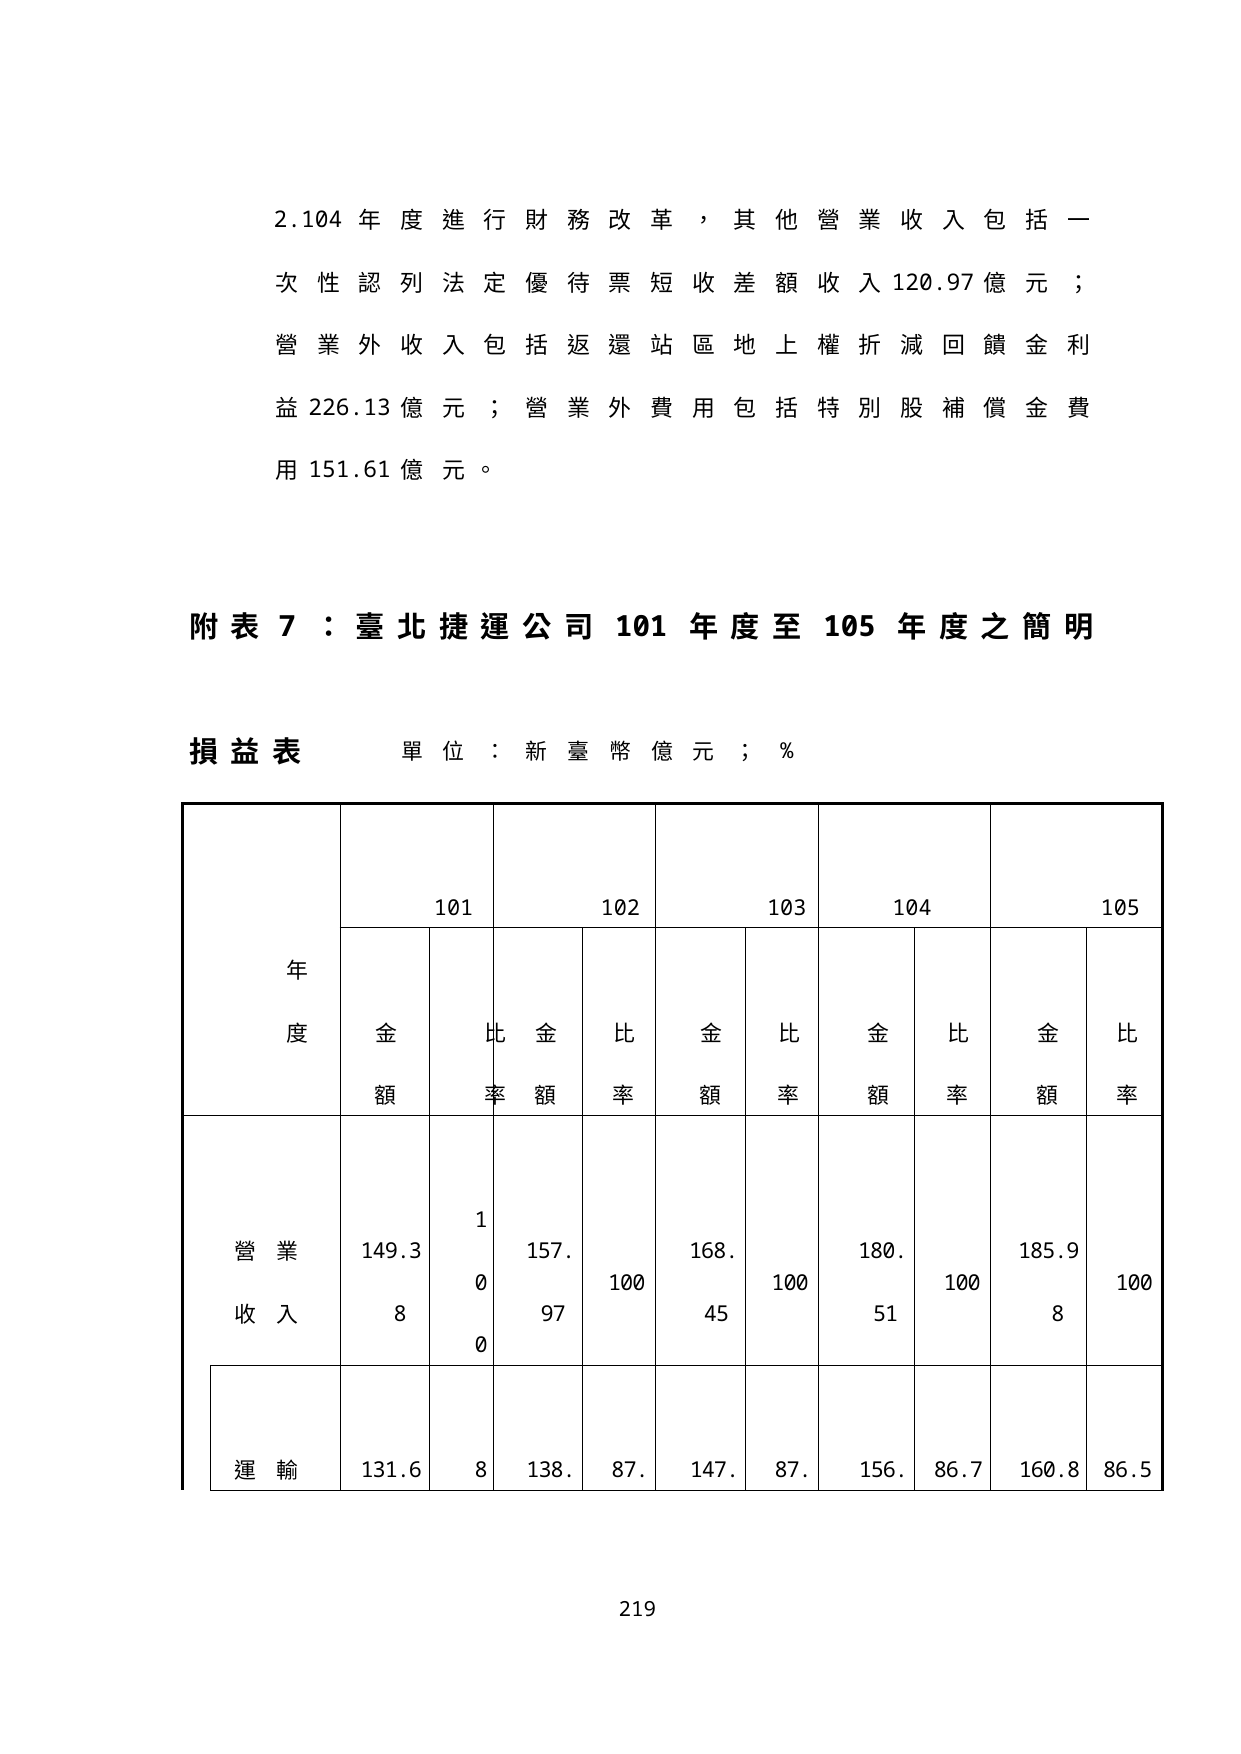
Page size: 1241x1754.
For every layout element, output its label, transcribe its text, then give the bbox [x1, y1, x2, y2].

table_cell 180.51 [819, 1116, 914, 1365]
table_cell 157.97 [494, 1116, 582, 1365]
table_header 103 [656, 805, 818, 927]
table_cell 185.98 [991, 1116, 1086, 1365]
table_cell 8 [430, 1366, 493, 1490]
table_cell 比率 [1087, 928, 1161, 1115]
table_header 101 [341, 805, 493, 927]
table_header 105 [991, 805, 1161, 927]
table_cell 168.45 [656, 1116, 745, 1365]
table_cell 156. [819, 1366, 914, 1490]
table_cell 金額 [656, 928, 745, 1115]
table_cell 營業收入 [184, 1116, 340, 1365]
table_cell 147. [656, 1366, 745, 1490]
table_cell 100 [1087, 1116, 1161, 1365]
table_cell 比率 [746, 928, 818, 1115]
table_cell 87. [746, 1366, 818, 1490]
table_cell 149.38 [341, 1116, 429, 1365]
table_cell 金額 [819, 928, 914, 1115]
table_cell 131.6 [341, 1366, 429, 1490]
table_cell 金額 [341, 928, 429, 1115]
table_cell 比率 [583, 928, 655, 1115]
table_cell 100 [746, 1116, 818, 1365]
text 2.104年度進行財務改革，其他營業收入包括一次性認列法定優待票短收差額收入120.97億元；營業外收入包括返還站區地上權折減回饋金利益226.13億元；營業外費用包括特別股補償金費用151.61億元。 [229, 177, 1136, 490]
table_cell 金額 [494, 928, 582, 1115]
table_cell 比率 [430, 928, 493, 1115]
table_header 102 [494, 805, 655, 927]
table_cell 比率 [915, 928, 990, 1115]
table_cell 金額 [991, 928, 1086, 1115]
table_cell 86.5 [1087, 1366, 1161, 1490]
text 附表7：臺北捷運公司101年度至105年度之簡明損益表 單位：新臺幣億元；% [168, 552, 1140, 802]
table_cell 87. [583, 1366, 655, 1490]
table_header 年度 [184, 805, 340, 1115]
table_cell 100 [430, 1116, 493, 1365]
table_cell 86.7 [915, 1366, 990, 1490]
table_cell 運輸 [211, 1366, 340, 1490]
table_cell 138. [494, 1366, 582, 1490]
table_cell 160.8 [991, 1366, 1086, 1490]
table_cell 100 [583, 1116, 655, 1365]
table_cell [184, 1365, 210, 1490]
table_header 104 [819, 805, 990, 927]
table_cell 100 [915, 1116, 990, 1365]
